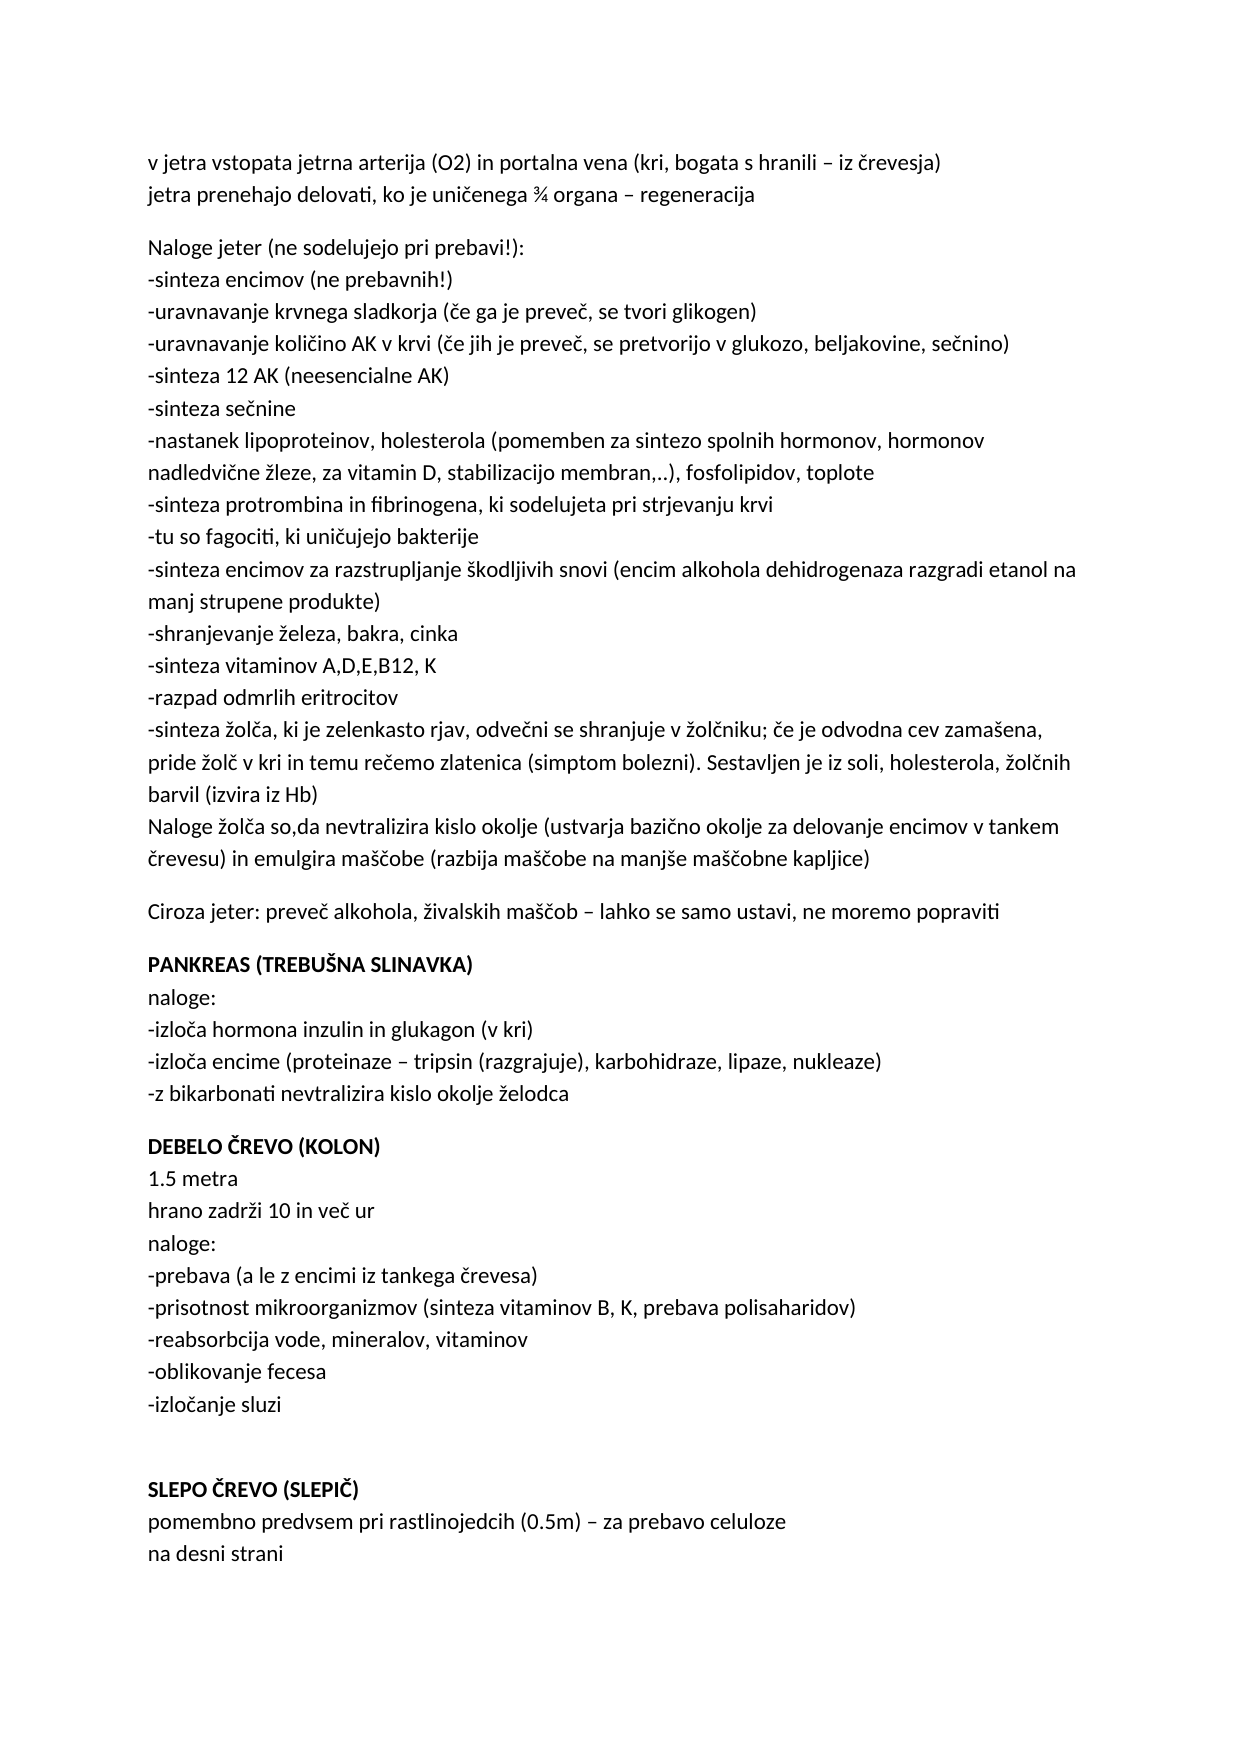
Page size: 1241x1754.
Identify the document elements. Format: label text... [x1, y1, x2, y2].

text Naloge jeter (ne sodelujejo pri prebavi!): -sinteza encimov (ne prebavnih!) -uravnavanje krvnega sladkorja (če ga je preveč, se tvori glikogen) -uravnavanje količino AK v krvi (če jih je preveč, se pretvorijo v glukozo, beljakovine, sečnino) -sinteza 12 AK (neesencialne AK) -sinteza sečnine -nastanek lipoproteinov, holesterola (pomemben za sintezo spolnih hormonov, hormonov nadledvične žleze, za vitamin D, stabilizacijo membran,..), fosfolipidov, toplote -sinteza protrombina in fibrinogena, ki sodelujeta pri strjevanju krvi -tu so fagociti, ki uničujejo bakterije -sinteza encimov za razstrupljanje škodljivih snovi (encim alkohola dehidrogenaza razgradi etanol na manj strupene produkte) -shranjevanje železa, bakra, cinka -sinteza vitaminov A,D,E,B12, K -razpad odmrlih eritrocitov -sinteza žolča, ki je zelenkasto rjav, odvečni se shranjuje v žolčniku; če je odvodna cev zamašena, pride žolč v kri in temu rečemo zlatenica (simptom bolezni). Sestavljen je iz soli, holesterola, žolčnih barvil (izvira iz Hb) Naloge žolča so,da nevtralizira kislo okolje (ustvarja bazično okolje za delovanje encimov v tankem črevesu) in emulgira maščobe (razbija maščobe na manjše maščobne kapljice) [148, 233, 1093, 872]
text DEBELO ČREVO (KOLON) 1.5 metra hrano zadrži 10 in več ur naloge: -prebava (a le z encimi iz tankega črevesa) -prisotnost mikroorganizmov (sinteza vitaminov B, K, prebava polisaharidov) -reabsorbcija vode, mineralov, vitaminov -oblikovanje fecesa -izločanje sluzi [148, 1132, 1093, 1450]
text PANKREAS (TREBUŠNA SLINAVKA) naloge: -izloča hormona inzulin in glukagon (v kri) -izloča encime (proteinaze – tripsin (razgrajuje), karbohidraze, lipaze, nukleaze) -z bikarbonati nevtralizira kislo okolje želodca [148, 950, 1093, 1107]
text Ciroza jeter: preveč alkohola, živalskih maščob – lahko se samo ustavi, ne moremo popraviti [148, 897, 1093, 925]
text SLEPO ČREVO (SLEPIČ) pomembno predvsem pri rastlinojedcih (0.5m) – za prebavo celuloze na desni strani [148, 1475, 1093, 1567]
text v jetra vstopata jetrna arterija (O2) in portalna vena (kri, bogata s hranili – iz črevesja) jetra prenehajo delovati, ko je uničenega ¾ organa – regeneracija [148, 148, 1093, 208]
